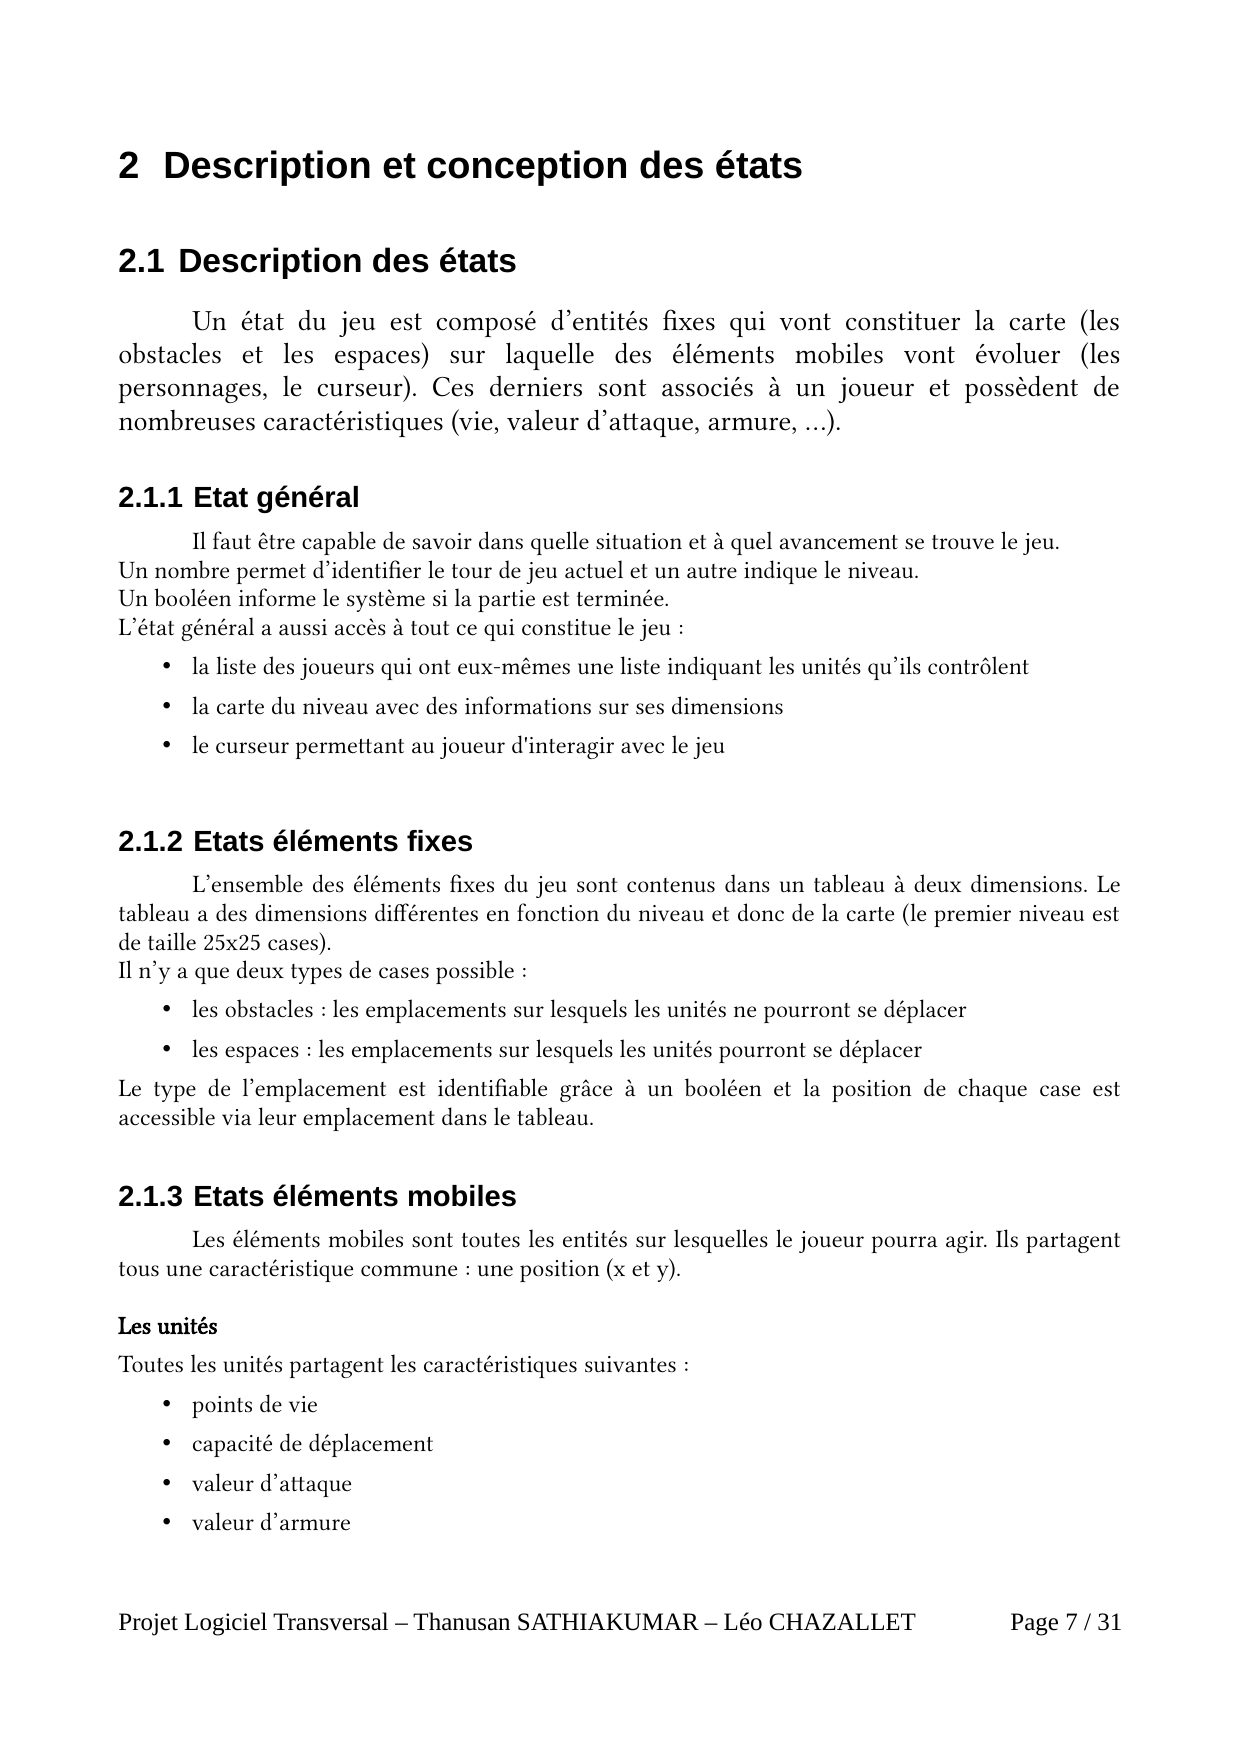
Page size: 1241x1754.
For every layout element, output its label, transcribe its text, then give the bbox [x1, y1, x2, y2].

text Un booléen informe le système si la partie est terminée. [118, 584, 1122, 613]
subtitle Etats éléments mobiles [118, 1179, 1122, 1213]
text Un état du jeu est composé d’entités fixes qui vont constituer la carte (les obstacles et les espaces) sur laquelle des éléments mobiles vont évoluer (les personnages, le curseur). Ces derniers sont associés à un joueur et possèdent de nombreuses caractéristiques (vie, valeur d’attaque, armure, …). [118, 303, 1122, 437]
list la carte du niveau avec des informations sur ses dimensions [162, 692, 1122, 720]
list la liste des joueurs qui ont eux-mêmes une liste indiquant les unités qu’ils contrôlent [162, 652, 1122, 681]
text Toutes les unités partagent les caractéristiques suivantes : [118, 1351, 1122, 1379]
list capacité de déplacement [162, 1429, 1122, 1458]
list le curseur permettant au joueur d'interagir avec le jeu [162, 731, 1122, 760]
text Les éléments mobiles sont toutes les entités sur lesquelles le joueur pourra agir. Ils partagent tous une caractéristique commune : une position (x et y). [118, 1226, 1122, 1283]
subtitle Etat général [118, 480, 1122, 514]
subtitle Description des états [118, 241, 1122, 279]
list les obstacles : les emplacements sur lesquels les unités ne pourront se déplacer [162, 996, 1122, 1024]
list valeur d’attaque [162, 1469, 1122, 1497]
text L’ensemble des éléments fixes du jeu sont contenus dans un tableau à deux dimensions. Le tableau a des dimensions différentes en fonction du niveau et donc de la carte (le premier niveau est de taille 25x25 cases). [118, 871, 1122, 956]
list points de vie [162, 1390, 1122, 1418]
list valeur d’armure [162, 1508, 1122, 1537]
text Il faut être capable de savoir dans quelle situation et à quel avancement se trouve le jeu. [118, 526, 1122, 556]
text Il n’y a que deux types de cases possible : [118, 956, 1122, 985]
list les espaces : les emplacements sur lesquels les unités pourront se déplacer [162, 1035, 1122, 1063]
subtitle Description et conception des états [118, 143, 1122, 187]
text Les unités [118, 1311, 1122, 1340]
text L’état général a aussi accès à tout ce qui constitue le jeu : [118, 613, 1122, 642]
text Le type de l’emplacement est identifiable grâce à un booléen et la position de chaque case est accessible via leur emplacement dans le tableau. [118, 1074, 1122, 1131]
subtitle Etats éléments fixes [118, 824, 1122, 858]
text Un nombre permet d’identifier le tour de jeu actuel et un autre indique le niveau. [118, 556, 1122, 584]
